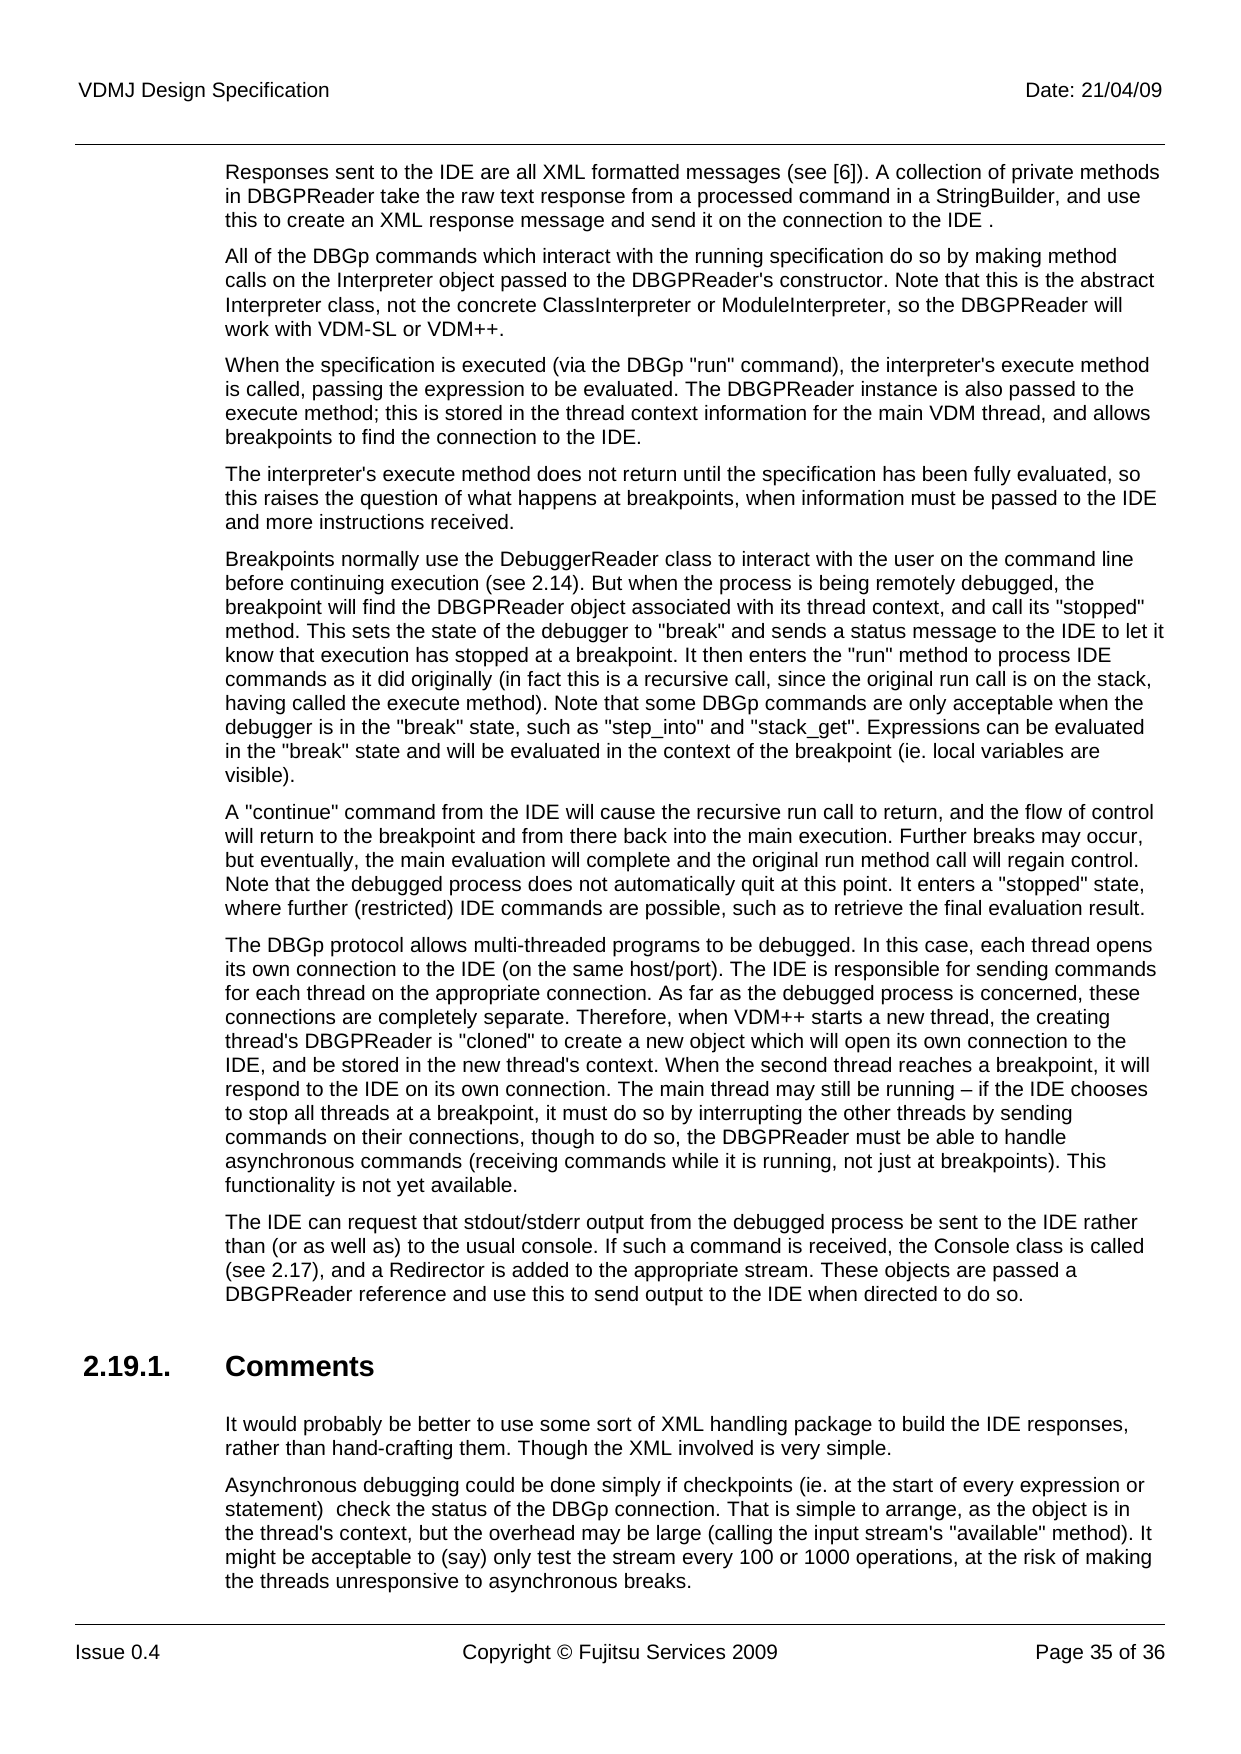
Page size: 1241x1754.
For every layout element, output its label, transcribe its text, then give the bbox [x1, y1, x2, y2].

text The interpreter's execute method does not return until the specification has been fully evaluated, so this raises the question of what happens at breakpoints, when information must be passed to the IDE and more instructions received. [225, 462, 1165, 534]
text Breakpoints normally use the DebuggerReader class to interact with the user on the command line before continuing execution (see 2.14). But when the process is being remotely debugged, the breakpoint will find the DBGPReader object associated with its thread context, and call its "stopped" method. This sets the state of the debugger to "break" and sends a status message to the IDE to let it know that execution has stopped at a breakpoint. It then enters the "run" method to process IDE commands as it did originally (in fact this is a recursive call, since the original run call is on the stack, having called the execute method). Note that some DBGp commands are only acceptable when the debugger is in the "break" state, such as "step_into" and "stack_get". Expressions can be evaluated in the "break" state and will be evaluated in the context of the breakpoint (ie. local variables are visible). [225, 547, 1165, 787]
text The DBGp protocol allows multi-threaded programs to be debugged. In this case, each thread opens its own connection to the IDE (on the same host/port). The IDE is responsible for sending commands for each thread on the appropriate connection. As far as the debugged process is concerned, these connections are completely separate. Therefore, when VDM++ starts a new thread, the creating thread's DBGPReader is "cloned" to create a new object which will open its own connection to the IDE, and be stored in the new thread's context. When the second thread reaches a breakpoint, it will respond to the IDE on its own connection. The main thread may still be running – if the IDE chooses to stop all threads at a breakpoint, it must do so by interrupting the other threads by sending commands on their connections, though to do so, the DBGPReader must be able to handle asynchronous commands (receiving commands while it is running, not just at breakpoints). This functionality is not yet available. [225, 932, 1165, 1197]
text Responses sent to the IDE are all XML formatted messages (see [6]). A collection of private methods in DBGPReader take the raw text response from a processed command in a StringBuilder, and use this to create an XML response message and send it on the connection to the IDE . [225, 160, 1165, 232]
text All of the DBGp commands which interact with the running specification do so by making method calls on the Interpreter object passed to the DBGPReader's constructor. Note that this is the abstract Interpreter class, not the concrete ClassInterpreter or ModuleInterpreter, so the DBGPReader will work with VDM-SL or VDM++. [225, 244, 1165, 341]
text It would probably be better to use some sort of XML handling package to build the IDE responses, rather than hand-crafting them. Though the XML involved is very simple. [225, 1412, 1165, 1460]
text When the specification is executed (via the DBGp "run" command), the interpreter's execute method is called, passing the expression to be evaluated. The DBGPReader instance is also passed to the execute method; this is stored in the thread context information for the main VDM thread, and allows breakpoints to find the connection to the IDE. [225, 353, 1165, 449]
text Asynchronous debugging could be done simply if checkpoints (ie. at the start of every expression or statement) check the status of the DBGp connection. That is simple to arrange, as the object is in the thread's context, but the overhead may be large (calling the input stream's "available" method). It might be acceptable to (say) only test the stream every 100 or 1000 operations, at the risk of making the threads unresponsive to asynchronous breaks. [225, 1473, 1165, 1593]
subtitle Comments [75, 1348, 1165, 1382]
text A "continue" command from the IDE will cause the recursive run call to return, and the flow of control will return to the breakpoint and from there back into the main execution. Further breaks may occur, but eventually, the main evaluation will complete and the original run method call will regain control. Note that the debugged process does not automatically quit at this point. It enters a "stopped" state, where further (restricted) IDE commands are possible, such as to retrieve the final evaluation result. [225, 800, 1165, 920]
text The IDE can request that stdout/stderr output from the debugged process be sent to the IDE rather than (or as well as) to the usual console. If such a command is received, the Console class is called (see 2.17), and a Redirector is added to the appropriate stream. These objects are passed a DBGPReader reference and use this to send output to the IDE when directed to do so. [225, 1210, 1165, 1306]
